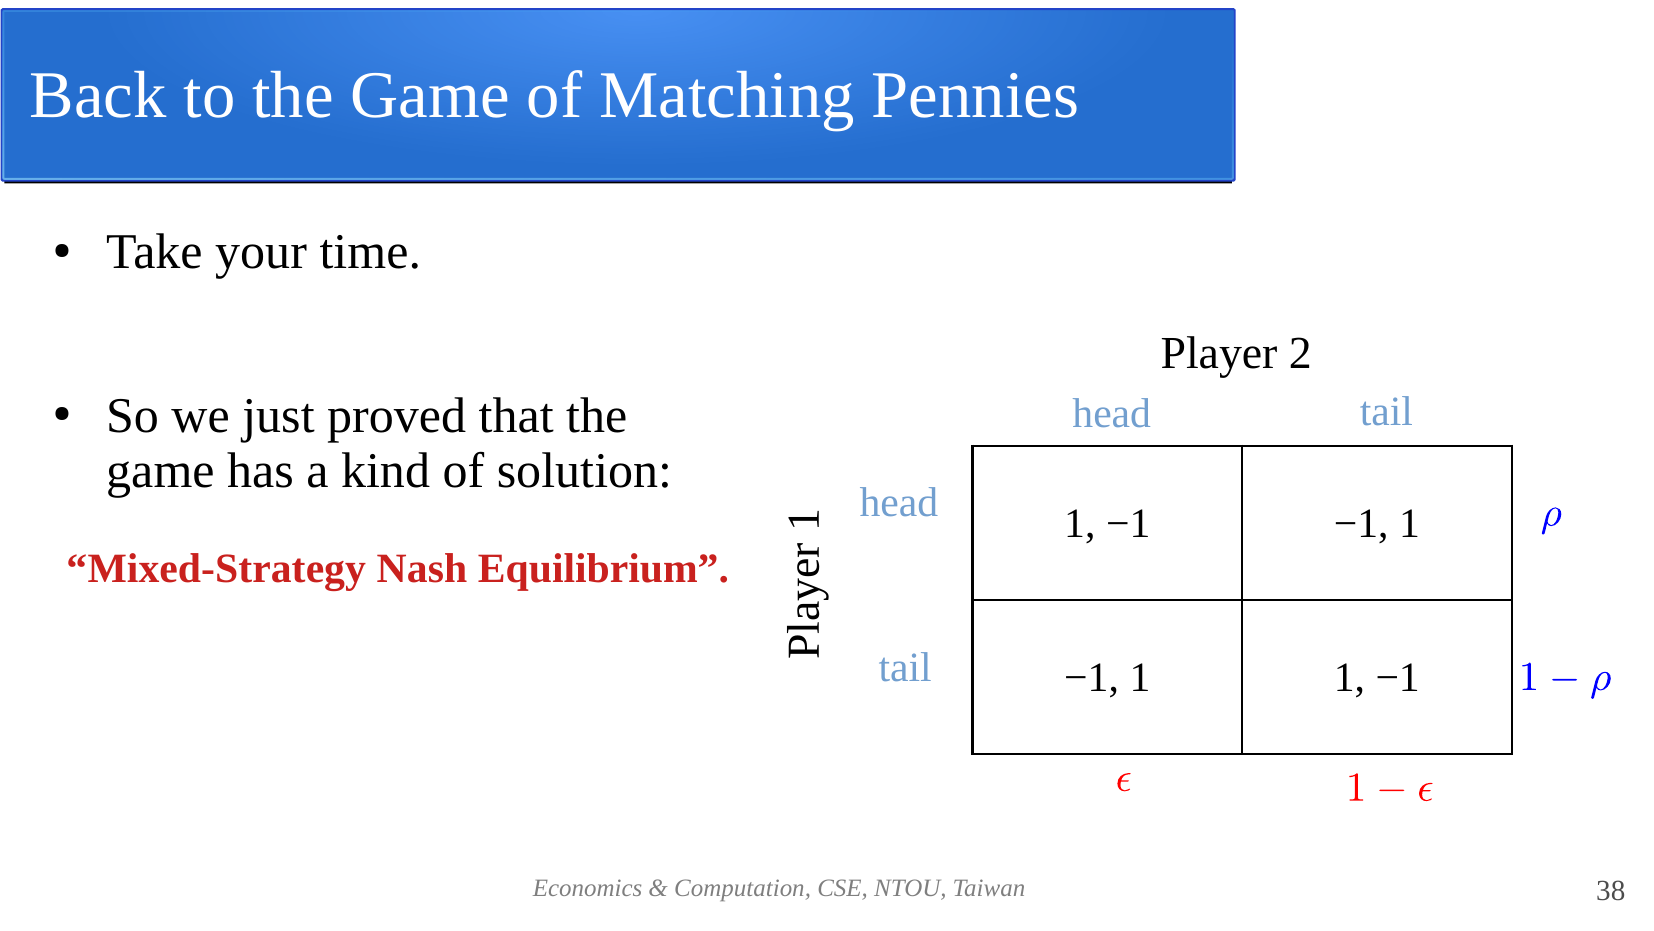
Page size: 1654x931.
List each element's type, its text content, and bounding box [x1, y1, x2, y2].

table_cell 1, −1 [1243, 601, 1511, 753]
text_box tail [844, 637, 966, 702]
list Take your time. So we just proved that the game has a kind of solution: [35, 224, 745, 827]
title Back to the Game of Matching Pennies [29, 17, 1138, 172]
text_box “Mixed-Strategy Nash Equilibrium”. [51, 537, 762, 645]
text_box Player 1 [770, 480, 857, 688]
picture [1540, 507, 1562, 535]
text_box head [823, 471, 975, 538]
table_header 1, −1 [974, 447, 1241, 599]
table_header −1, 1 [1243, 447, 1511, 599]
text_box tail [1282, 380, 1491, 446]
table_cell −1, 1 [974, 601, 1241, 753]
picture [1345, 773, 1433, 802]
text_box head [1023, 382, 1201, 449]
picture [1115, 773, 1131, 792]
picture [1517, 660, 1613, 701]
text_box Player 2 [1123, 320, 1350, 387]
